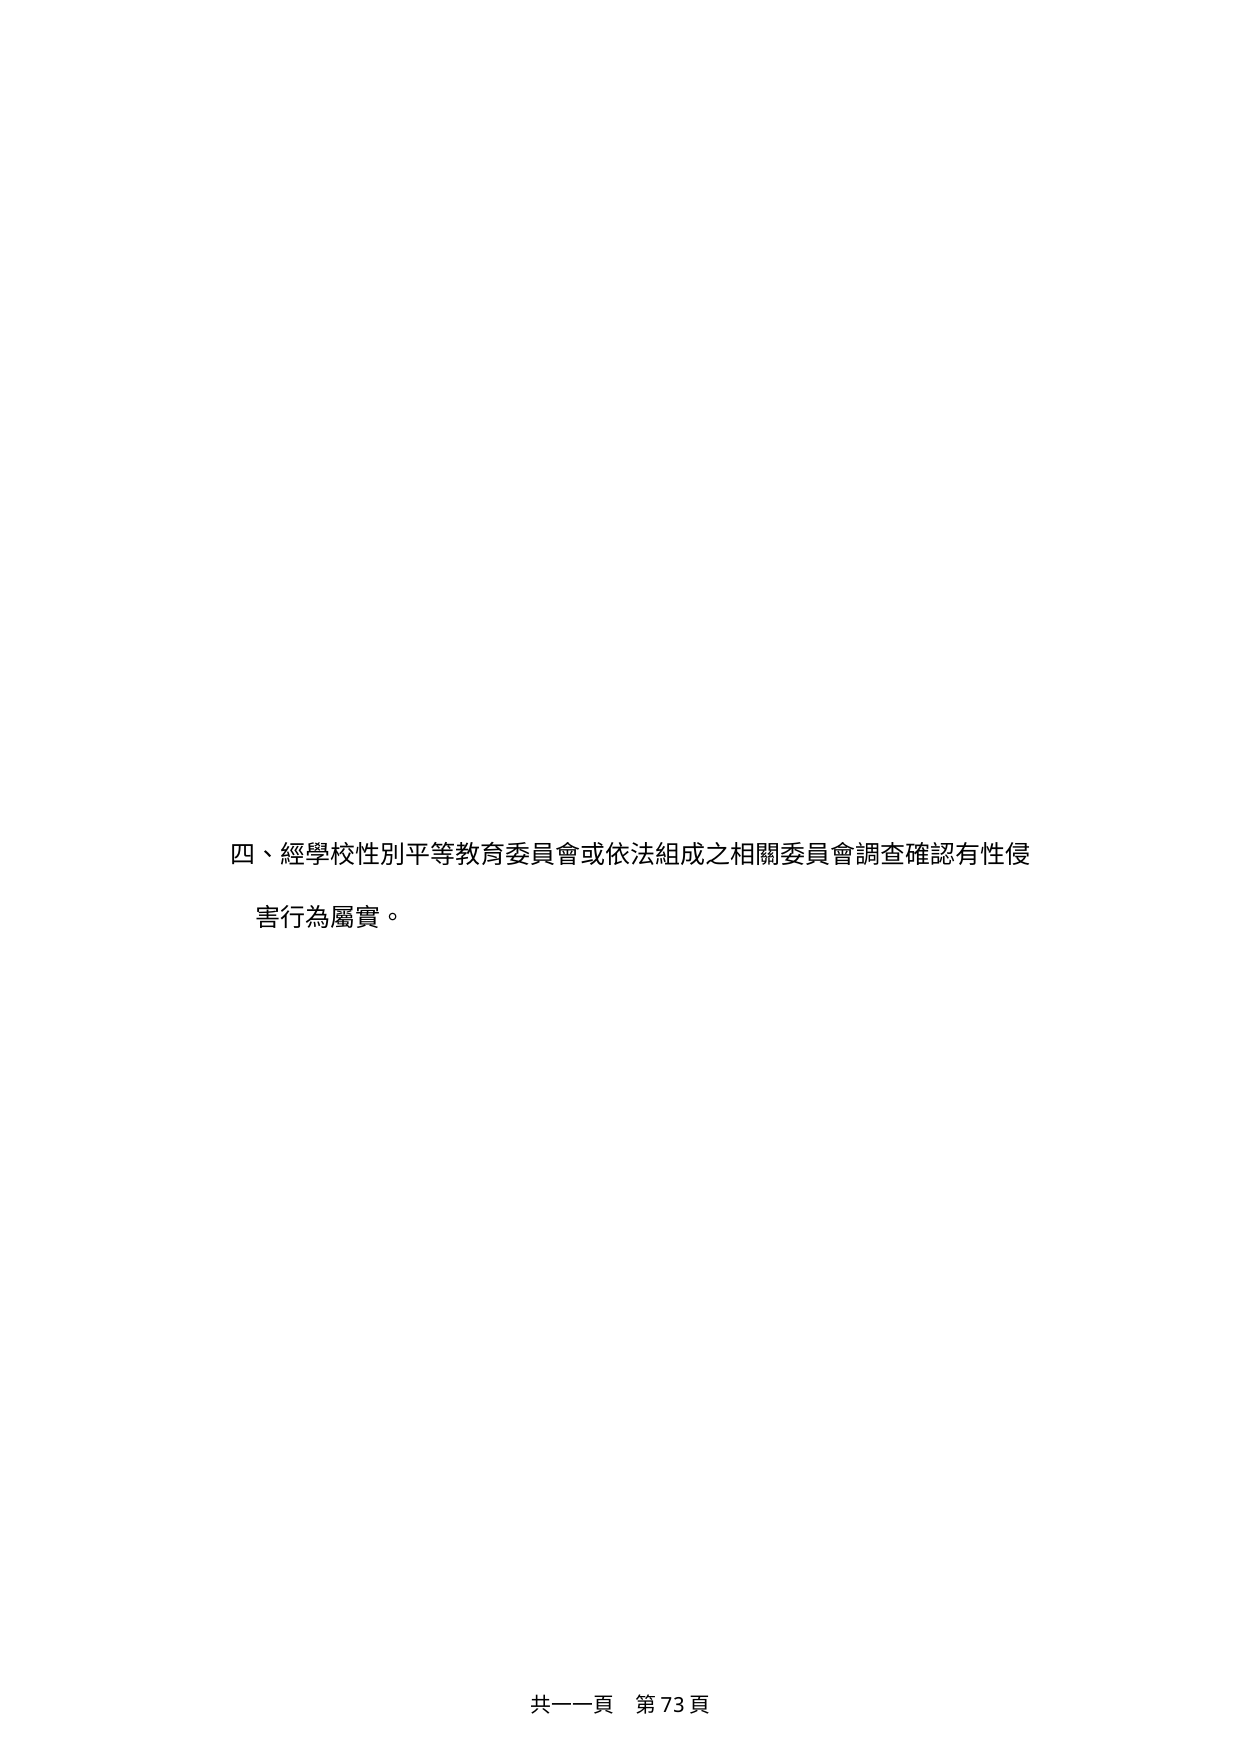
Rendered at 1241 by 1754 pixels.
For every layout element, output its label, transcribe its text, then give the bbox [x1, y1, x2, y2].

text 害行為屬實。 [118, 874, 1122, 936]
text 四、經學校性別平等教育委員會或依法組成之相關委員會調查確認有性侵 [118, 811, 1122, 874]
